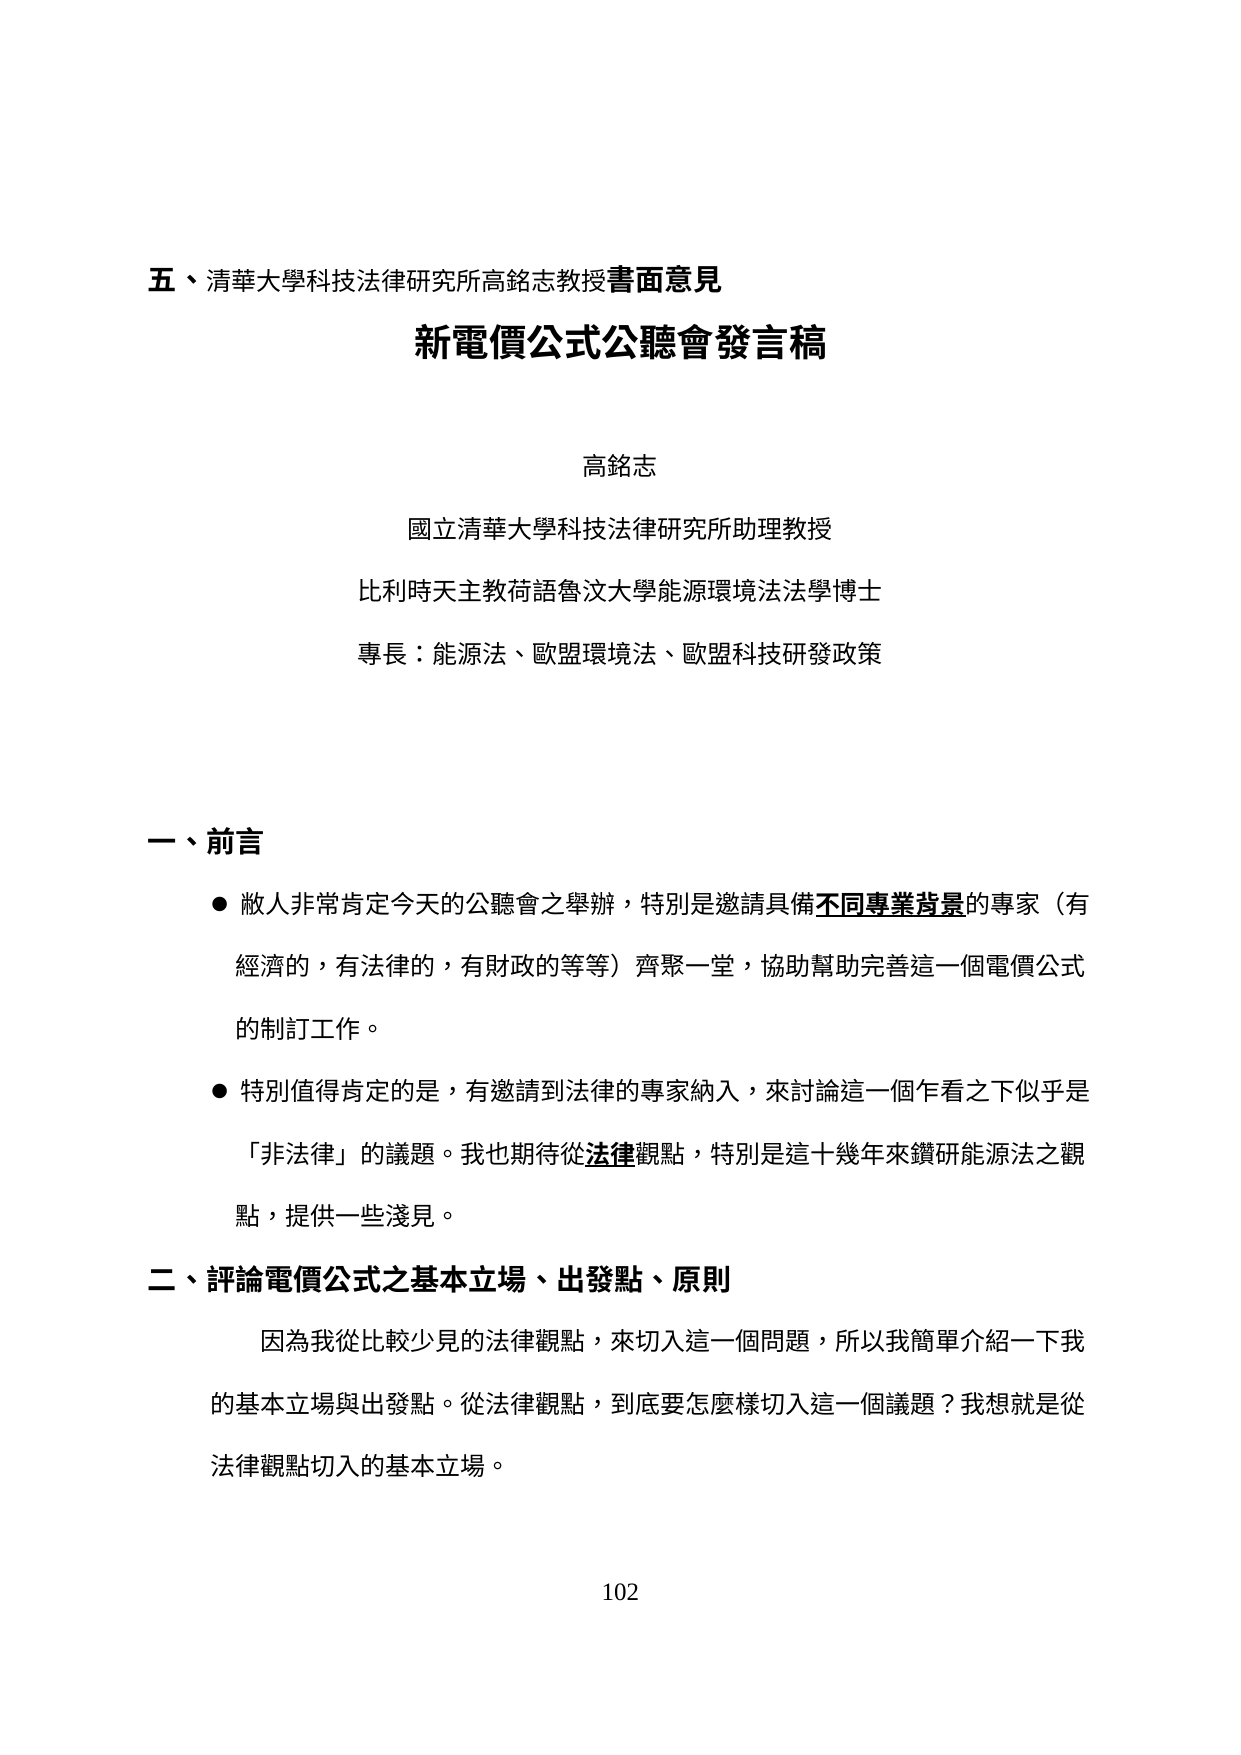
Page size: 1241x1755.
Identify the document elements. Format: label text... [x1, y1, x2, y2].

text 專長：能源法、歐盟環境法、歐盟科技研發政策 [148, 611, 1093, 673]
text 比利時天主教荷語魯汶大學能源環境法法學博士 [148, 548, 1093, 611]
subtitle 二、評論電價公式之基本立場、出發點、原則 [148, 1236, 1093, 1298]
subtitle 一、前言 [148, 798, 1093, 861]
list 敝人非常肯定今天的公聽會之舉辦，特別是邀請具備不同專業背景的專家（有經濟的，有法律的，有財政的等等）齊聚一堂，協助幫助完善這一個電價公式的制訂工作。 [210, 861, 1093, 1048]
text 五、清華大學科技法律研究所高銘志教授書面意見 [148, 236, 1095, 298]
text 高銘志 [148, 423, 1093, 486]
text 國立清華大學科技法律研究所助理教授 [148, 486, 1093, 548]
text 新電價公式公聽會發言稿 [148, 298, 1093, 361]
text 因為我從比較少見的法律觀點，來切入這一個問題，所以我簡單介紹一下我的基本立場與出發點。從法律觀點，到底要怎麼樣切入這一個議題？我想就是從法律觀點切入的基本立場。 [210, 1298, 1093, 1486]
list 特別值得肯定的是，有邀請到法律的專家納入，來討論這一個乍看之下似乎是「非法律」的議題。我也期待從法律觀點，特別是這十幾年來鑽研能源法之觀點，提供一些淺見。 [210, 1048, 1093, 1236]
